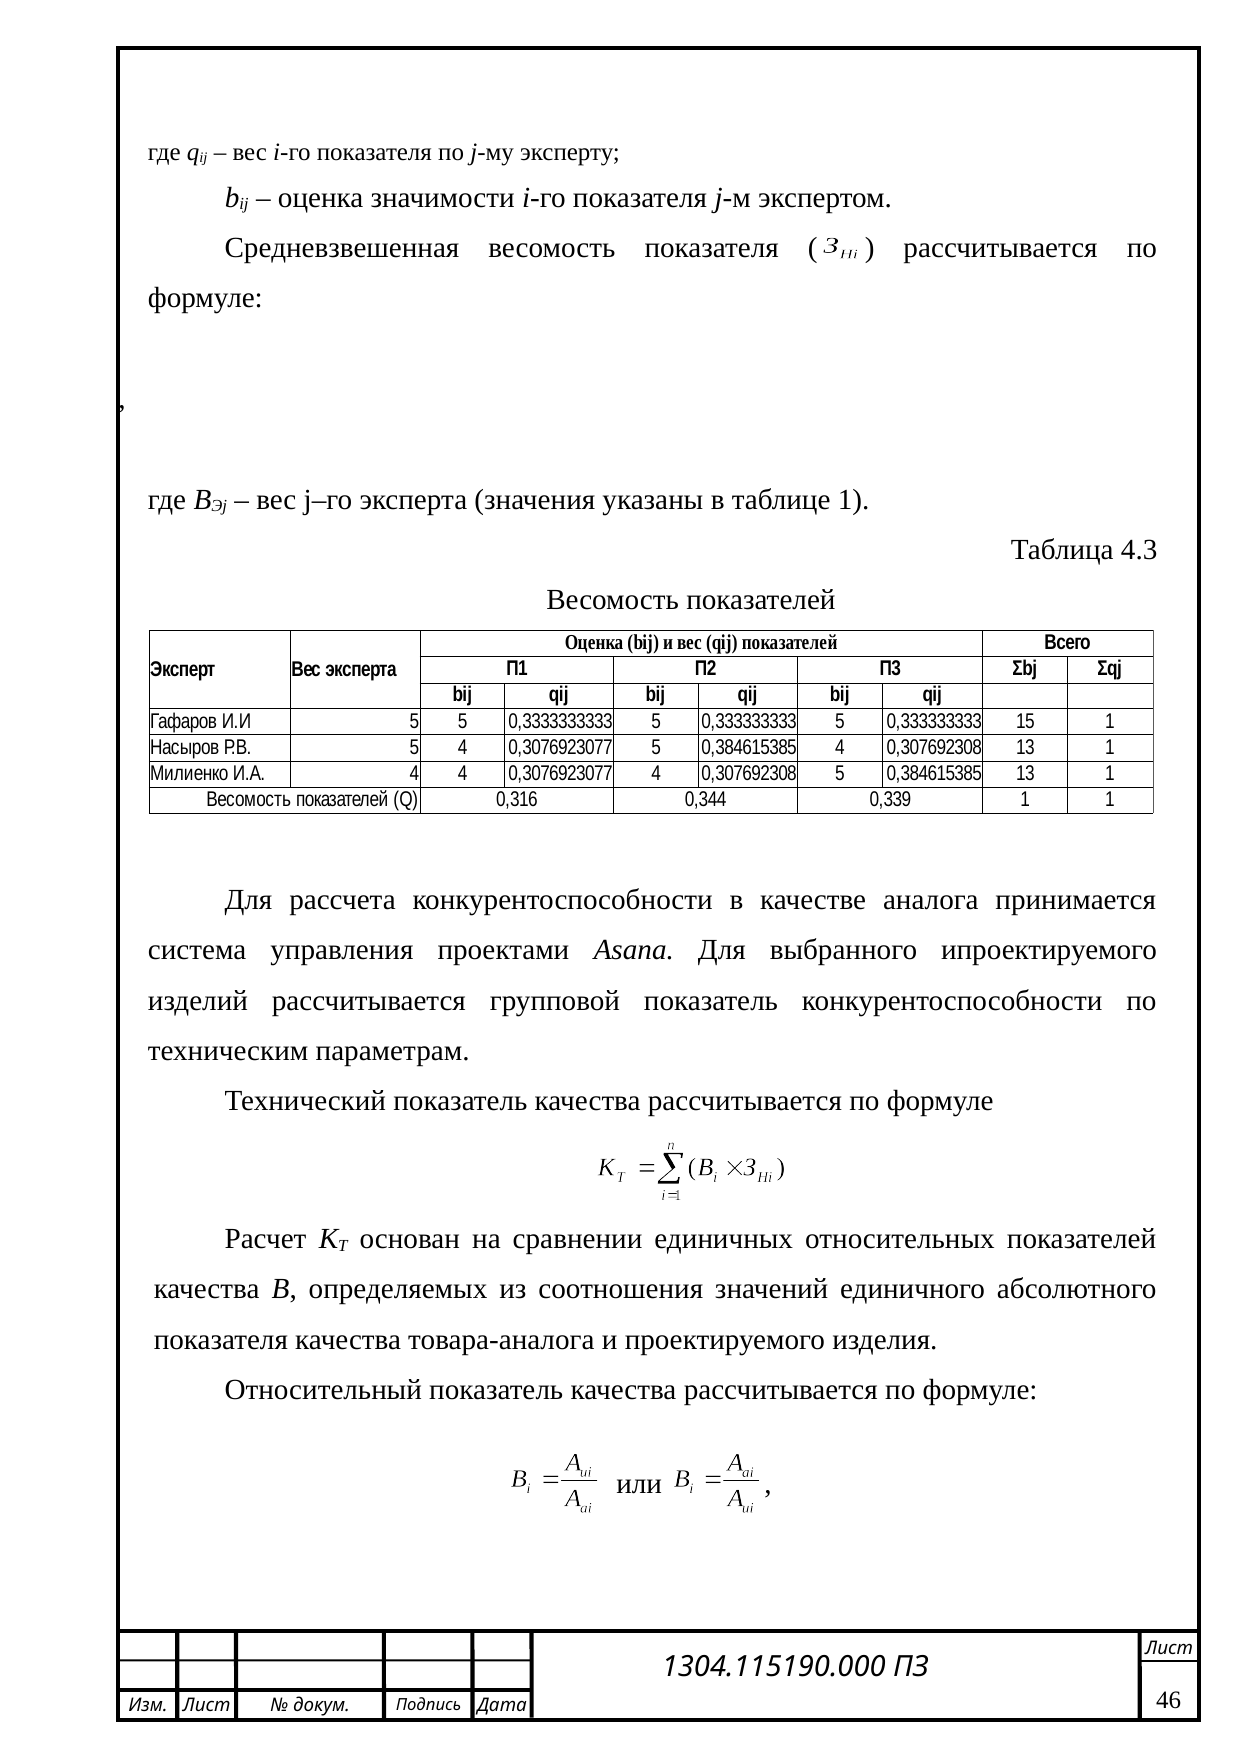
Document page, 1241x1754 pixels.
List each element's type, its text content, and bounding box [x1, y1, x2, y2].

text где ВЭj – вес j–го эксперта (значения указаны в таблице 1). [148, 482, 1157, 515]
text Таблица 4.3 [148, 532, 1157, 566]
text , [120, 381, 1157, 415]
text Для рассчета конкурентоспособности в качестве аналога принимается система управления проектами Asana. Для выбранного ипроектируемого изделий рассчитывается групповой показатель конкурентоспособности по техническим параметрам. [148, 882, 1157, 1067]
text bij – оценка значимости i-го показателя j-м экспертом. [218, 180, 1157, 213]
text Расчет КТ основан на сравнении единичных относительных показателей качества В, определяемых из соотношения значений единичного абсолютного показателя качества товара-аналога и проектируемого изделия. [153, 1221, 1157, 1356]
text где qij – вес i-го показателя по j-му эксперту; [148, 137, 1157, 166]
text или , [120, 1448, 1157, 1518]
text Средневзвешенная весомость показателя () рассчитывается по формуле: [148, 230, 1157, 314]
text Технический показатель качества рассчитывается по формуле [148, 1083, 1157, 1117]
text Относительный показатель качества рассчитывается по формуле: [153, 1372, 1157, 1406]
text Весомость показателей [148, 582, 1157, 616]
